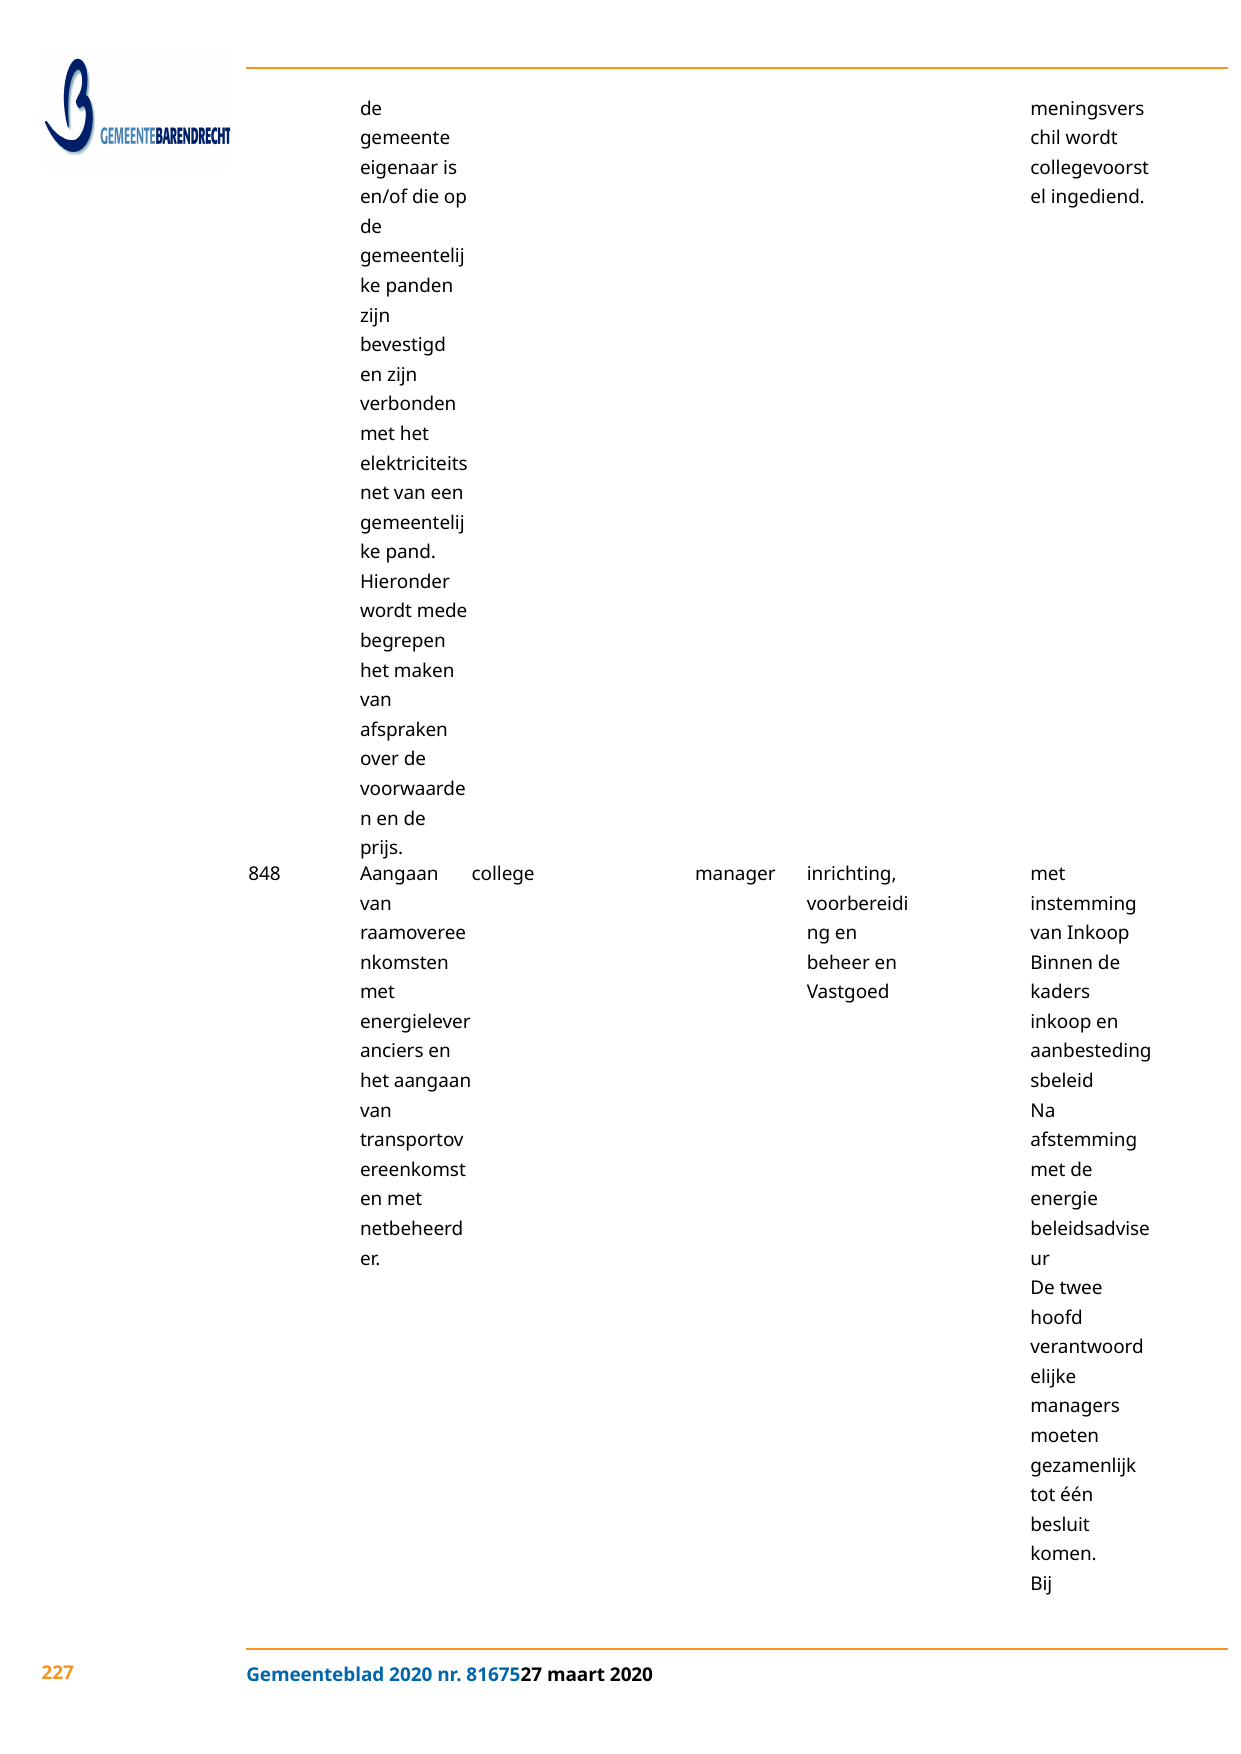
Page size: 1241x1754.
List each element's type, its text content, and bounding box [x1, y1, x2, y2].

table_cell Aangaan van raamovereenkomsten met energieleveranciers en het aangaan van transportovereenkomsten met netbeheerder. [360, 860, 471, 1596]
table_cell [695, 95, 807, 860]
table_cell [918, 95, 1030, 860]
table_cell de gemeente eigenaar is en/of die op de gemeentelijke panden zijn bevestigd en zijn verbonden met het elektriciteitsnet van een gemeentelijke pand. Hieronder wordt mede begrepen het maken van afspraken over de voorwaarden en de prijs. [360, 95, 471, 860]
table_cell manager [695, 860, 807, 1596]
table_cell inrichting, voorbereiding en beheer en Vastgoed [807, 860, 918, 1596]
table_cell [248, 95, 360, 860]
table_cell met instemming van Inkoop Binnen de kaders inkoop en aanbestedingsbeleid Na afstemming met de energie beleidsadviseur De twee hoofd verantwoordelijke managers moeten gezamenlijk tot één besluit komen. Bij [1030, 860, 1152, 1596]
table_cell 848 [248, 860, 360, 1596]
table_cell [583, 860, 695, 1596]
table_cell [807, 95, 918, 860]
picture [41, 47, 231, 172]
table_cell college [471, 860, 583, 1596]
table_cell [918, 860, 1030, 1596]
table_cell [471, 95, 583, 860]
table_cell [583, 95, 695, 860]
table_cell meningsverschil wordt collegevoorstel ingediend. [1030, 95, 1152, 860]
